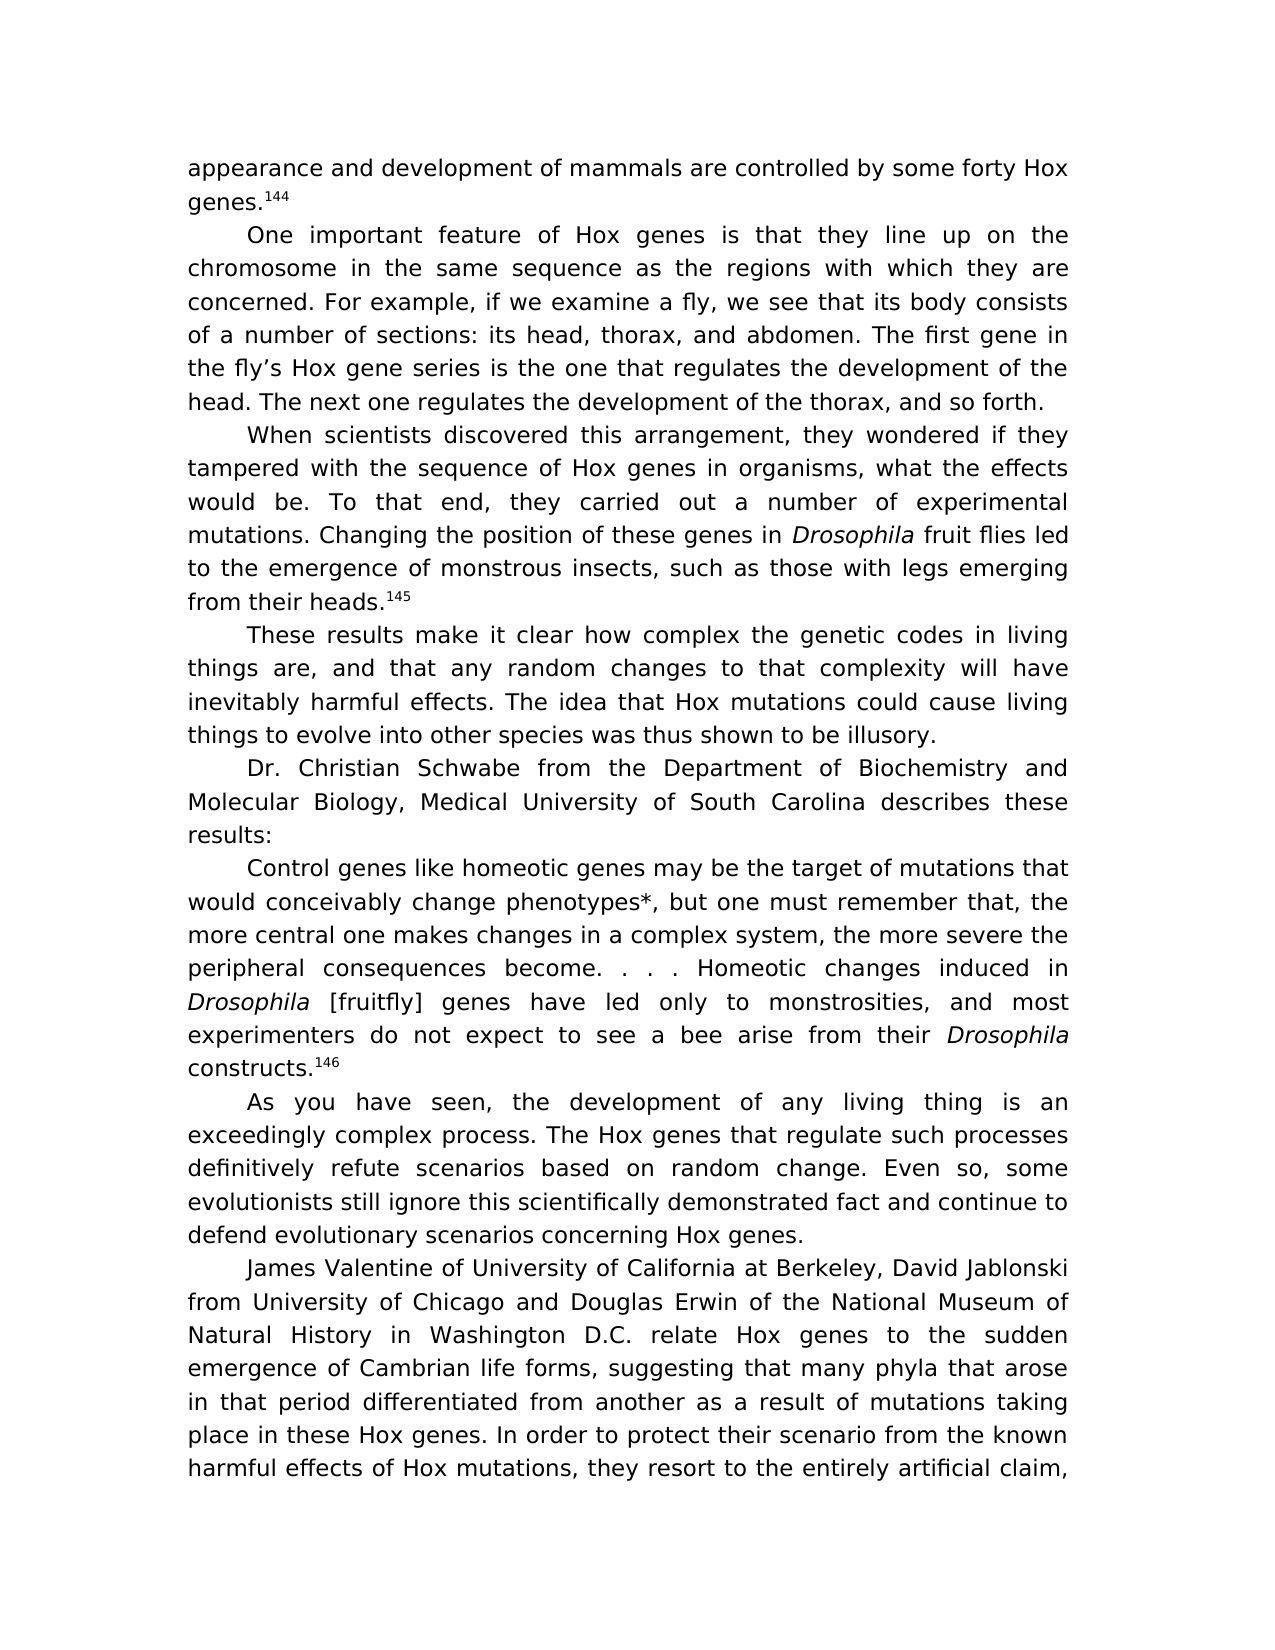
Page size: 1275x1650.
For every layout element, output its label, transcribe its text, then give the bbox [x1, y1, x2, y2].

text As you have seen, the development of any living thing is an exceedingly complex process. The Hox genes that regulate such processes definitively refute scenarios based on random change. Even so, some evolutionists still ignore this scientifically demonstrated fact and continue to defend evolutionary scenarios concerning Hox genes. [187, 1083, 1070, 1250]
text One important feature of Hox genes is that they line up on the chromosome in the same sequence as the regions with which they are concerned. For example, if we examine a fly, we see that its body consists of a number of sections: its head, thorax, and abdomen. The first gene in the fly’s Hox gene series is the one that regulates the development of the head. The next one regulates the development of the thorax, and so forth. [187, 217, 1070, 417]
text Dr. Christian Schwabe from the Department of Biochemistry and Molecular Biology, Medical University of South Carolina describes these results: [187, 750, 1070, 850]
text James Valentine of University of California at Berkeley, David Jablonski from University of Chicago and Douglas Erwin of the National Museum of Natural History in Washington D.C. relate Hox genes to the sudden emergence of Cambrian life forms, suggesting that many phyla that arose in that period differentiated from another as a result of mutations taking place in these Hox genes. In order to protect their scenario from the known harmful effects of Hox mutations, they resort to the entirely artificial claim, [187, 1250, 1070, 1483]
text These results make it clear how complex the genetic codes in living things are, and that any random changes to that complexity will have inevitably harmful effects. The idea that Hox mutations could cause living things to evolve into other species was thus shown to be illusory. [187, 617, 1070, 750]
text When scientists discovered this arrangement, they wondered if they tampered with the sequence of Hox genes in organisms, what the effects would be. To that end, they carried out a number of experimental mutations. Changing the position of these genes in Drosophila fruit flies led to the emergence of monstrous insects, such as those with legs emerging from their heads.145 [187, 417, 1070, 617]
text appearance and development of mammals are controlled by some forty Hox genes.144 [187, 150, 1070, 217]
text Control genes like homeotic genes may be the target of mutations that would conceivably change phenotypes*, but one must remember that, the more central one makes changes in a complex system, the more severe the peripheral consequences become. . . . Homeotic changes induced in Drosophila [fruitfly] genes have led only to monstrosities, and most experimenters do not expect to see a bee arise from their Drosophila constructs.146 [187, 850, 1070, 1083]
